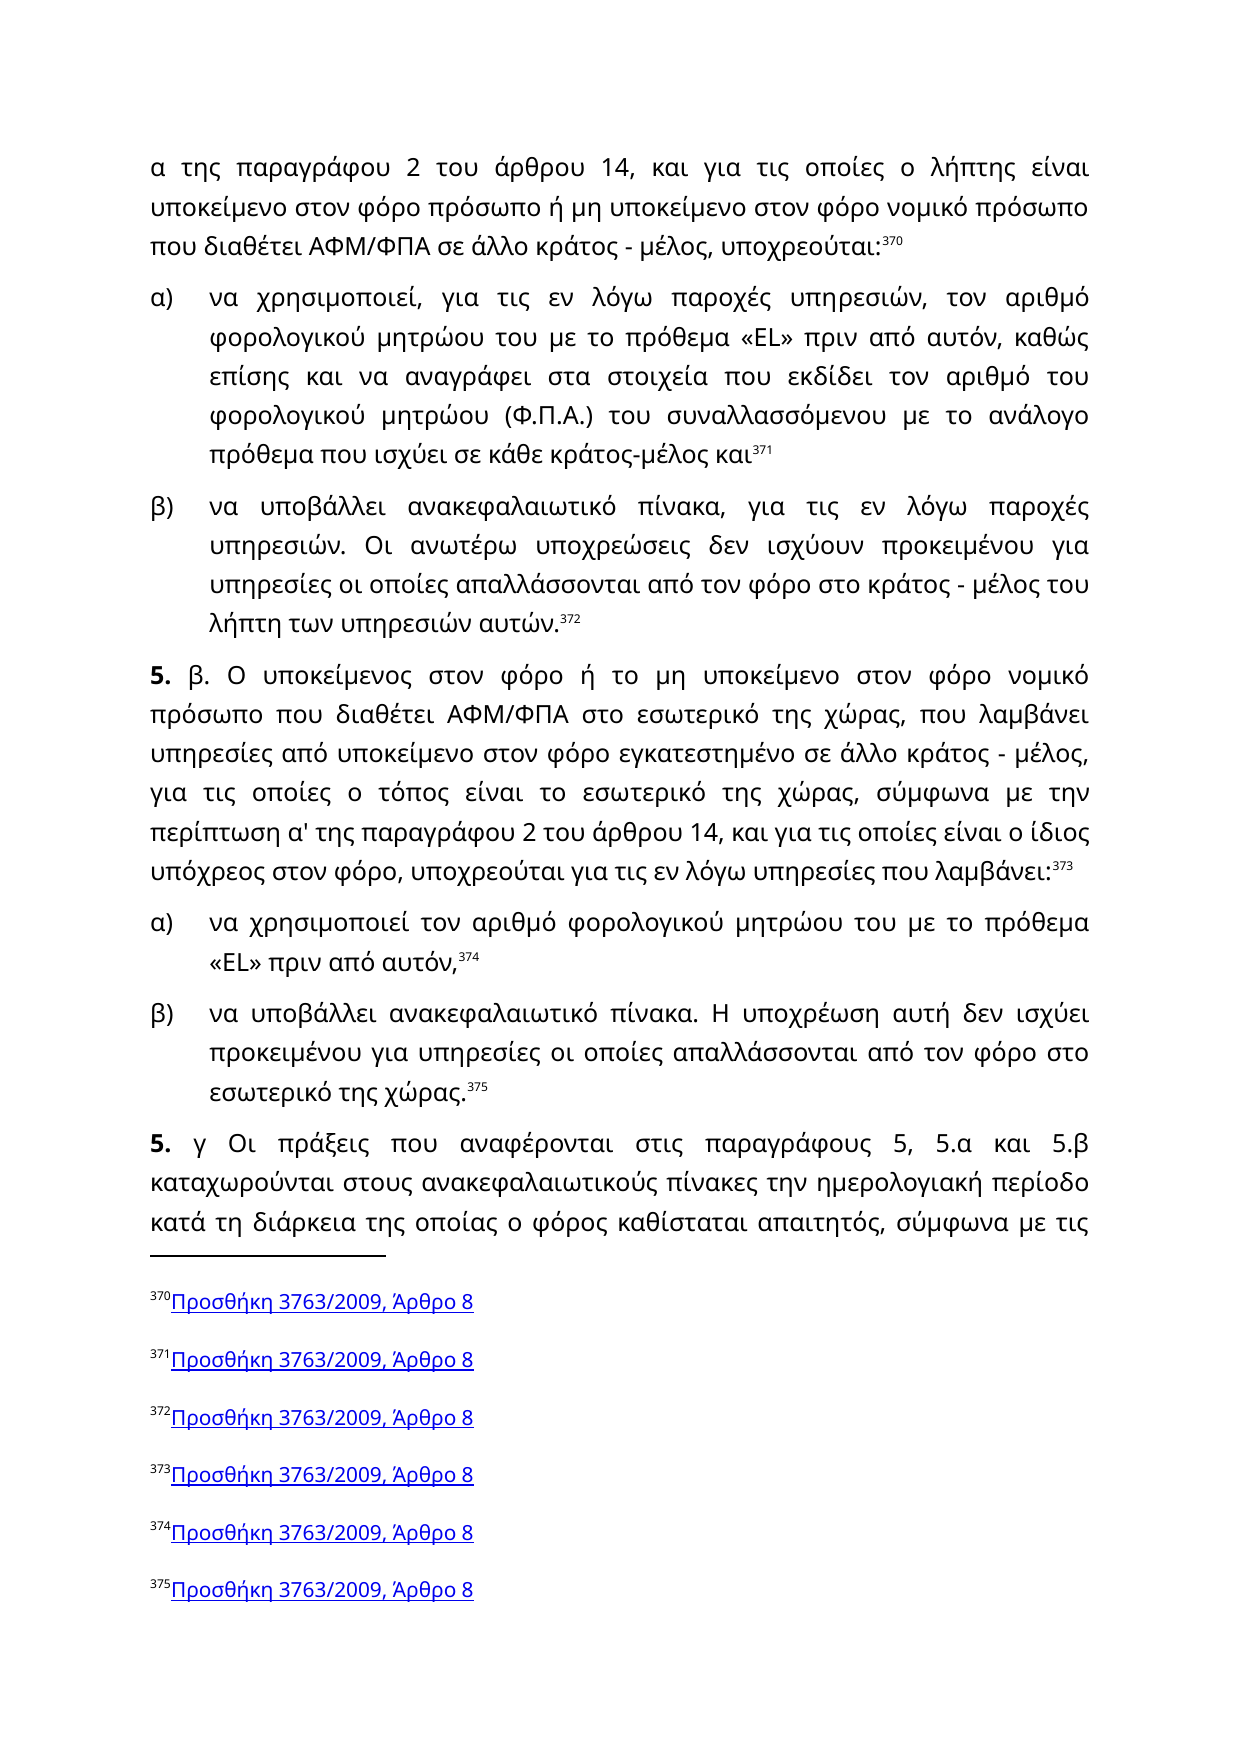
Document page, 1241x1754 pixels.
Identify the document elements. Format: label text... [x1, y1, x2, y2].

text α της παραγράφου 2 του άρθρου 14, και για τις οποίες ο λήπτης είναι υποκείμενο στον φόρο πρόσωπο ή μη υποκείμενο στον φόρο νομικό πρόσωπο που διαθέτει ΑΦΜ/ΦΠΑ σε άλλο κράτος - μέλος, υποχρεούται: [150, 150, 1090, 262]
text Προσθήκη 3763/2009, Άρθρο 8 [150, 1518, 1090, 1546]
text Προσθήκη 3763/2009, Άρθρο 8 [150, 1287, 1090, 1316]
text 5. β. Ο υποκείμενος στον φόρο ή το μη υποκείμενο στον φόρο νομικό πρόσωπο που διαθέτει ΑΦΜ/ΦΠΑ στο εσωτερικό της χώρας, που λαμβάνει υπηρεσίες από υποκείμενο στον φόρο εγκατεστημένο σε άλλο κράτος - μέλος, για τις οποίες ο τόπος είναι το εσω­τερικό της χώρας, σύμφωνα με την περίπτωση α' της παραγράφου 2 του άρθρου 14, και για τις οποίες είναι ο ίδιος υπόχρεος στον φόρο, υποχρεούται για τις εν λόγω υπηρεσίες που λαμβάνει: [150, 657, 1090, 887]
text Προσθήκη 3763/2009, Άρθρο 8 [150, 1460, 1090, 1489]
text Προσθήκη 3763/2009, Άρθρο 8 [150, 1576, 1090, 1604]
text Προσθήκη 3763/2009, Άρθρο 8 [150, 1345, 1090, 1373]
list α) να χρησιμοποιεί, για τις εν λόγω παροχές υπη­ρεσιών, τον αριθμό φορολογικού μητρώου του με το πρόθεμα «EL» πριν από αυτόν, καθώς επίσης και να αναγράφει στα στοιχεία που εκδίδει τον αριθμό του φορολογικού μητρώου (Φ.Π.Α.) του συναλλασσόμενου με το ανάλογο πρόθεμα που ισχύει σε κάθε κράτος-μέλος και [150, 280, 1090, 471]
list β) να υποβάλλει ανακεφαλαιωτικό πίνακα, για τις εν λόγω παροχές υπηρεσιών. Οι ανωτέρω υποχρεώσεις δεν ισχύουν προκειμένου για υπηρεσίες οι οποίες απαλλάσσονται από τον φόρο στο κράτος - μέλος του λήπτη των υπηρεσιών αυτών. [150, 488, 1090, 640]
text 5. γ Οι πράξεις που αναφέρονται στις παραγράφους 5, 5.α και 5.β καταχωρούνται στους ανακεφαλαιωτικούς πίνακες την ημερολογιακή περίοδο κατά τη διάρκεια της οποίας ο φόρος καθίσταται απαιτητός, σύμφωνα με τις [150, 1126, 1090, 1238]
list β) να υποβάλλει ανακεφαλαιωτικό πίνακα. Η υποχρέωση αυτή δεν ισχύει προκειμένου για υπη­ρεσίες οι οποίες απαλλάσσονται από τον φόρο στο εσωτερικό της χώρας. [150, 996, 1090, 1108]
list α) να χρησιμοποιεί τον αριθμό φορολογικού μητρώου του με το πρόθεμα «EL» πριν από αυτόν, [150, 905, 1090, 978]
text Προσθήκη 3763/2009, Άρθρο 8 [150, 1403, 1090, 1431]
